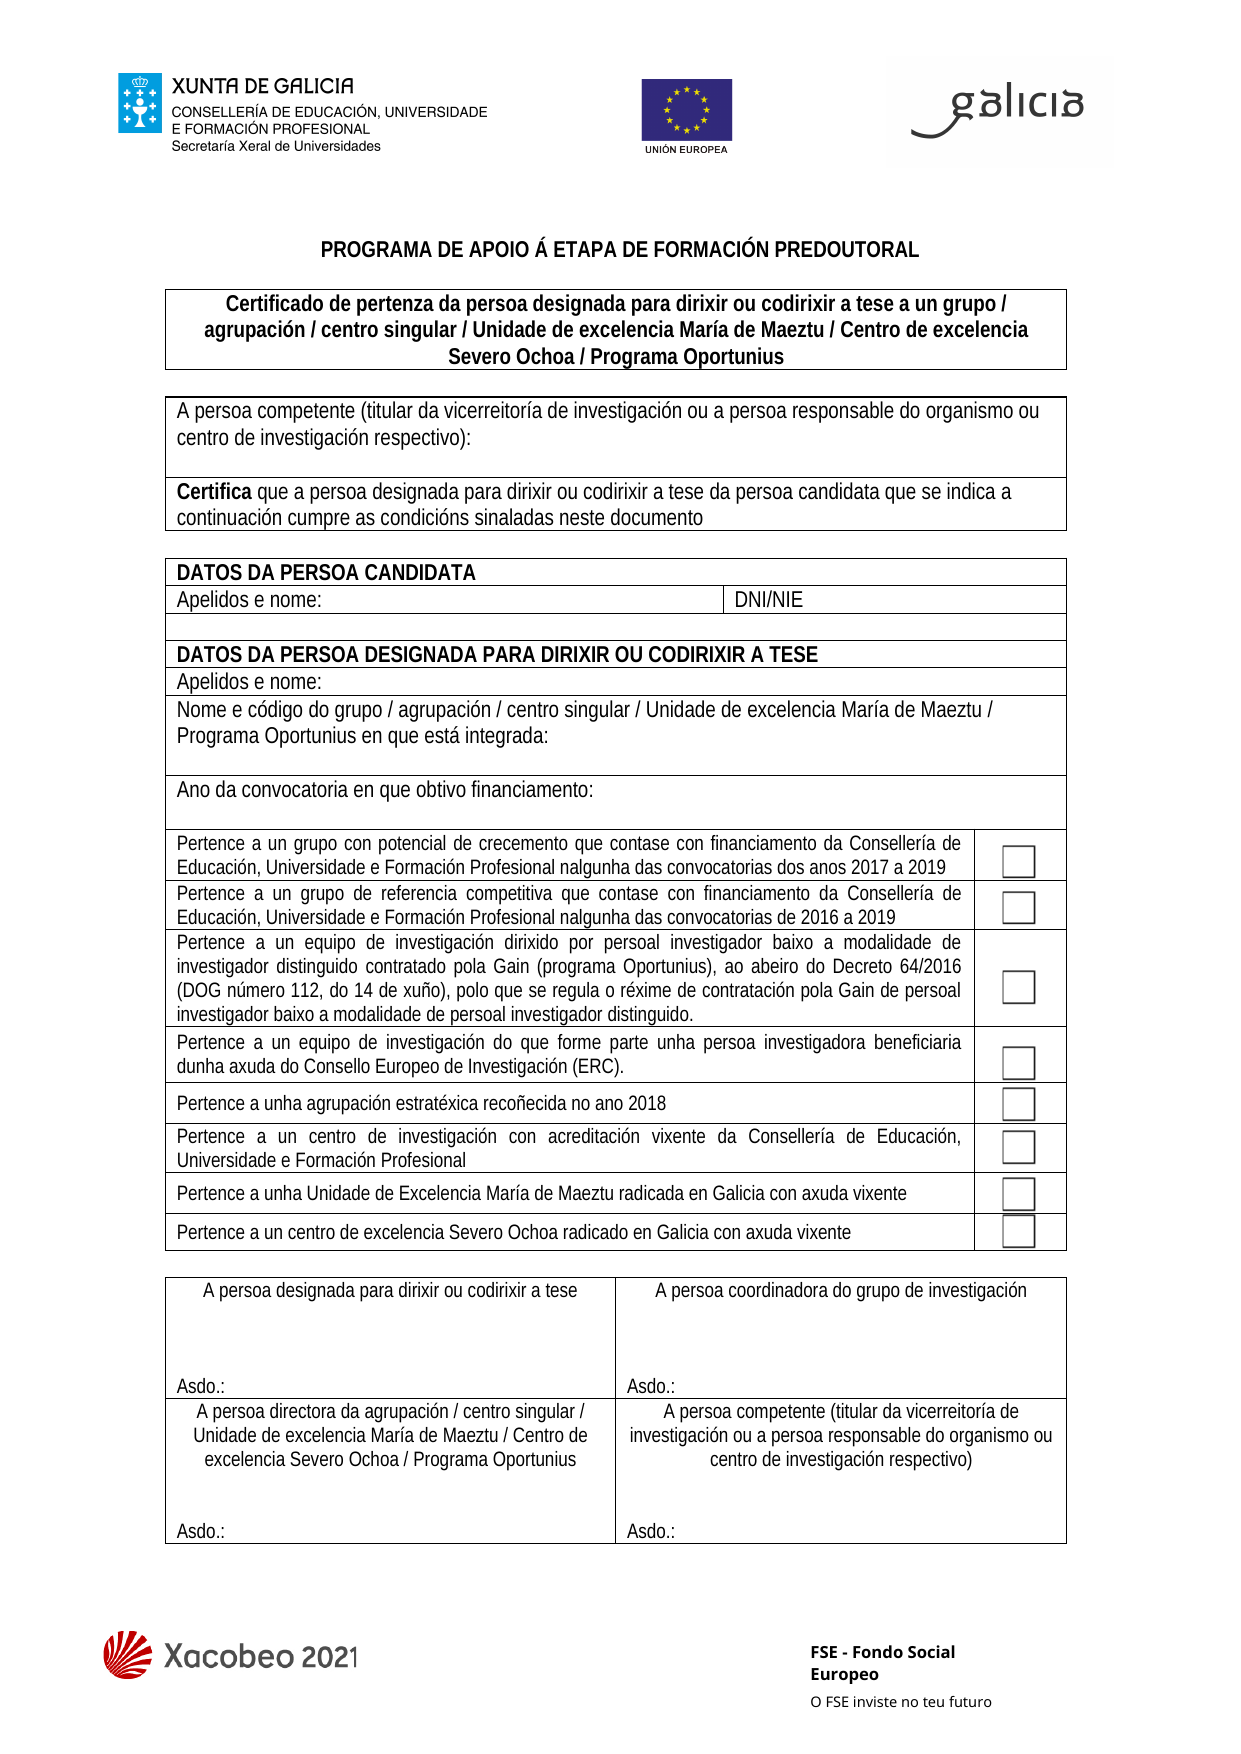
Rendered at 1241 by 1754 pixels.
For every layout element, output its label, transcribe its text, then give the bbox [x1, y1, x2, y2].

picture [103, 1631, 357, 1679]
table_cell [975, 1124, 1066, 1172]
table_cell Certifica que a persoa designada para dirixir ou codirixir a tese da persoa candidata que se indica a continuación cumpre as condicións sinaladas neste documento [166, 478, 1066, 530]
picture [1002, 969, 1039, 1006]
table_cell DATOS DA PERSOA DESIGNADA PARA DIRIXIR OU CODIRIXIR A TESE [166, 641, 1066, 667]
table_cell [975, 930, 1066, 1026]
table_header A persoa designada para dirixir ou codirixir a tese Asdo.: [166, 1278, 615, 1398]
table_cell Nome e código do grupo / agrupación / centro singular / Unidade de excelencia María de Maeztu / Programa Oportunius en que está integrada: [166, 696, 1066, 775]
picture [1002, 1130, 1039, 1166]
table_cell [975, 1083, 1066, 1123]
table_cell A persoa competente (titular da vicerreitoría de investigación ou a persoa responsable do organismo ou centro de investigación respectivo) Asdo.: [616, 1399, 1066, 1543]
table_cell Ano da convocatoria en que obtivo financiamento: [166, 776, 1066, 828]
table_cell [975, 1027, 1066, 1082]
table_header Certificado de pertenza da persoa designada para dirixir ou codirixir a tese a un grupo / agrupación / centro singular / Unidade de excelencia María de Maeztu / Centro de excelencia Severo Ochoa / Programa Oportunius [166, 290, 1066, 369]
table_cell [975, 1173, 1066, 1213]
table_header A persoa coordinadora do grupo de investigación Asdo.: [616, 1278, 1066, 1398]
picture [1002, 1214, 1039, 1250]
table_cell Pertence a un equipo de investigación do que forme parte unha persoa investigadora beneficiaria dunha axuda do Consello Europeo de Investigación (ERC). [166, 1027, 974, 1082]
picture [118, 73, 487, 151]
table_cell [1039, 1214, 1066, 1250]
picture [133, 99, 147, 126]
table_cell [975, 881, 1066, 929]
table_cell Pertence a un grupo con potencial de crecemento que contase con financiamento da Consellería de Educación, Universidade e Formación Profesional nalgunha das convocatorias dos anos 2017 a 2019 [166, 830, 974, 880]
table_cell [166, 614, 1066, 640]
table_header DATOS DA PERSOA CANDIDATA [166, 559, 1066, 585]
picture [1002, 1177, 1039, 1213]
picture [1002, 844, 1039, 880]
table_cell [975, 830, 1066, 880]
table_cell Pertence a un centro de excelencia Severo Ochoa radicado en Galicia con axuda vixente [166, 1214, 974, 1250]
table_cell Pertence a un equipo de investigación dirixido por persoal investigador baixo a modalidade de investigador distinguido contratado pola Gain (programa Oportunius), ao abeiro do Decreto 64/2016 (DOG número 112, do 14 de xuño), polo que se regula o réxime de contratación pola Gain de persoal investigador baixo a modalidade de persoal investigador distinguido. [166, 930, 974, 1026]
picture [641, 79, 737, 153]
picture [1002, 1087, 1039, 1123]
table_cell Pertence a un centro de investigación con acreditación vixente da Consellería de Educación, Universidade e Formación Profesional [166, 1124, 974, 1172]
table_cell Pertence a un grupo de referencia competitiva que contase con financiamento da Consellería de Educación, Universidade e Formación Profesional nalgunha das convocatorias de 2016 a 2019 [166, 881, 974, 929]
table_cell DNI/NIE [724, 586, 1066, 612]
picture [1002, 890, 1039, 926]
table_cell A persoa directora da agrupación / centro singular / Unidade de excelencia María de Maeztu / Centro de excelencia Severo Ochoa / Programa Oportunius Asdo.: [166, 1399, 615, 1543]
picture [1002, 1045, 1039, 1082]
table_cell Pertence a unha Unidade de Excelencia María de Maeztu radicada en Galicia con axuda vixente [166, 1173, 974, 1213]
text PROGRAMA DE APOIO Á ETAPA DE FORMACIÓN PREDOUTORAL [177, 236, 1063, 263]
table_cell Apelidos e nome: [166, 668, 1066, 695]
table_cell Pertence a unha agrupación estratéxica recoñecida no ano 2018 [166, 1083, 974, 1123]
table_cell [975, 1214, 1002, 1250]
table_cell Apelidos e nome: [166, 586, 723, 612]
table_header A persoa competente (titular da vicerreitoría de investigación ou a persoa responsable do organismo ou centro de investigación respectivo): [166, 398, 1066, 477]
